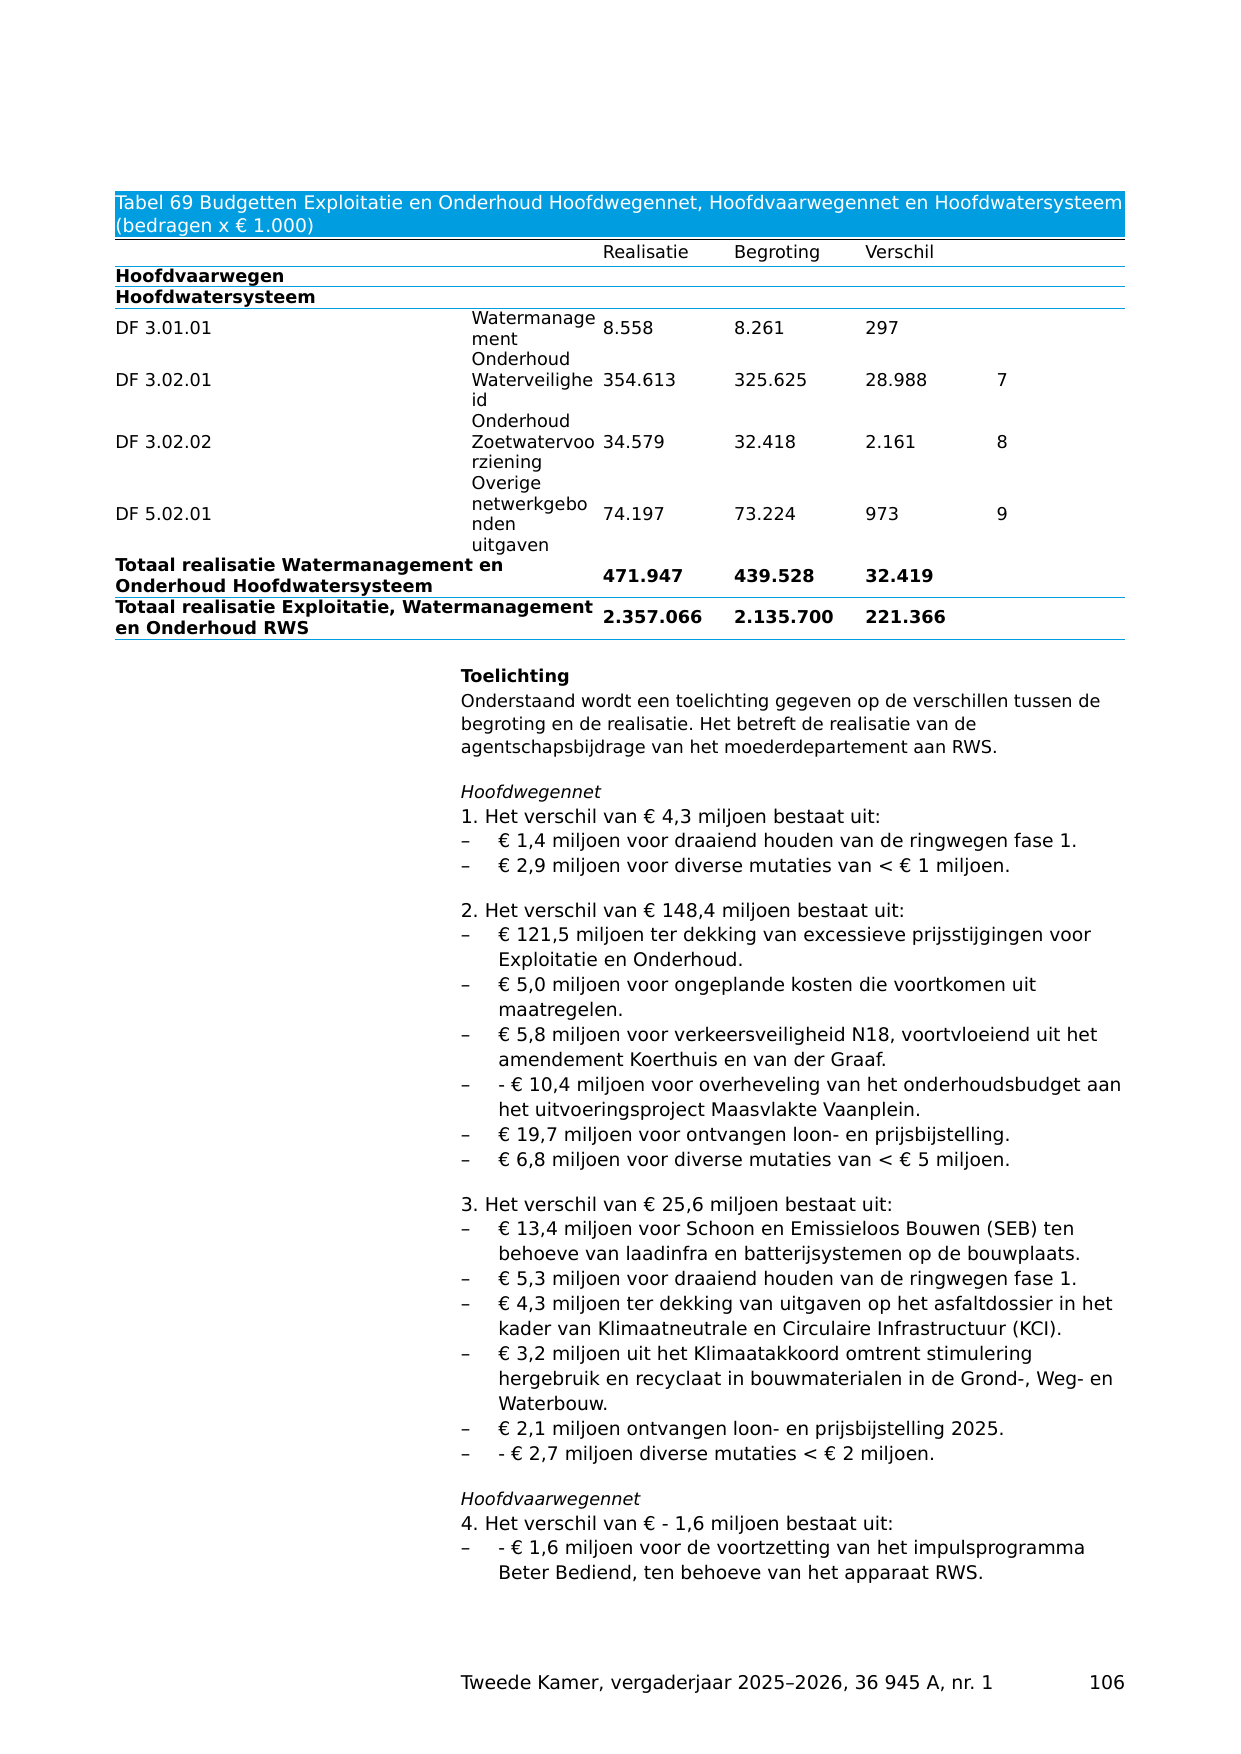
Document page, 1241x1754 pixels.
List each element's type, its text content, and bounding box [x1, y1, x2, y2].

table_cell [994, 287, 1125, 307]
list € 121,5 miljoen ter dekking van excessieve prijsstijgingen voor Exploitatie en Onderhoud. [461, 922, 1125, 972]
table_cell [731, 267, 862, 286]
table_cell [731, 287, 862, 307]
table_cell DF 5.02.01 [115, 473, 468, 555]
table_cell 325.625 [731, 349, 862, 411]
table_cell DF 3.02.01 [115, 349, 468, 411]
table_cell 2.161 [862, 411, 993, 473]
table_cell Totaal realisatie Exploitatie, Watermanagement en Onderhoud RWS [115, 598, 600, 638]
text 1. Het verschil van € 4,3 miljoen bestaat uit: [461, 806, 1125, 828]
table_cell Realisatie [600, 240, 731, 266]
list € 1,4 miljoen voor draaiend houden van de ringwegen fase 1. [461, 828, 1125, 853]
table_cell 7 [994, 349, 1125, 411]
table_cell 9 [994, 473, 1125, 555]
table_cell [469, 287, 600, 307]
list € 3,2 miljoen uit het Klimaatakkoord omtrent stimulering hergebruik en recyclaat in bouwmaterialen in de Grond-, Weg- en Waterbouw. [461, 1341, 1125, 1416]
table_cell Onderhoud Waterveiligheid [469, 349, 600, 411]
text 3. Het verschil van € 25,6 miljoen bestaat uit: [461, 1193, 1125, 1216]
list € 19,7 miljoen voor ontvangen loon- en prijsbijstelling. [461, 1122, 1125, 1147]
table_cell Watermanagement [469, 309, 600, 349]
text Hoofdwegennet [461, 781, 1125, 803]
table_cell [994, 240, 1125, 266]
text Hoofdvaarwegennet [461, 1487, 1125, 1510]
text 2. Het verschil van € 148,4 miljoen bestaat uit: [461, 899, 1125, 922]
table_cell 471.947 [600, 555, 731, 597]
list € 6,8 miljoen voor diverse mutaties van < € 5 miljoen. [461, 1147, 1125, 1172]
list € 4,3 miljoen ter dekking van uitgaven op het asfaltdossier in het kader van Klimaatneutrale en Circulaire Infrastructuur (KCI). [461, 1291, 1125, 1341]
list € 13,4 miljoen voor Schoon en Emissieloos Bouwen (SEB) ten behoeve van laadinfra en batterijsystemen op de bouwplaats. [461, 1216, 1125, 1266]
table_cell [994, 598, 1125, 638]
table_cell Totaal realisatie Watermanagement en Onderhoud Hoofdwatersysteem [115, 555, 600, 597]
list - € 2,7 miljoen diverse mutaties < € 2 miljoen. [461, 1441, 1125, 1466]
list € 5,0 miljoen voor ongeplande kosten die voortkomen uit maatregelen. [461, 972, 1125, 1022]
table_cell 973 [862, 473, 993, 555]
table_cell [994, 309, 1125, 349]
table_cell [600, 287, 731, 307]
table_cell [600, 267, 731, 286]
table_cell 221.366 [862, 598, 993, 638]
table_cell 28.988 [862, 349, 993, 411]
list € 5,8 miljoen voor verkeersveiligheid N18, voortvloeiend uit het amendement Koerthuis en van der Graaf. [461, 1022, 1125, 1072]
table_cell [862, 267, 993, 286]
list € 2,1 miljoen ontvangen loon- en prijsbijstelling 2025. [461, 1416, 1125, 1441]
table_cell [469, 240, 600, 266]
list € 2,9 miljoen voor diverse mutaties van < € 1 miljoen. [461, 853, 1125, 878]
list - € 10,4 miljoen voor overheveling van het onderhoudsbudget aan het uitvoeringsproject Maasvlakte Vaanplein. [461, 1072, 1125, 1122]
table_cell 297 [862, 309, 993, 349]
table_cell Begroting [731, 240, 862, 266]
text 4. Het verschil van € - 1,6 miljoen bestaat uit: [461, 1512, 1125, 1534]
list - € 1,6 miljoen voor de voortzetting van het impulsprogramma Beter Bediend, ten behoeve van het apparaat RWS. [461, 1534, 1125, 1584]
table_cell 32.419 [862, 555, 993, 597]
table_cell Verschil [862, 240, 993, 266]
table_cell 8.261 [731, 309, 862, 349]
table_cell 2.135.700 [731, 598, 862, 638]
table_cell 8.558 [600, 309, 731, 349]
table_cell 2.357.066 [600, 598, 731, 638]
table_cell DF 3.02.02 [115, 411, 468, 473]
table_cell 73.224 [731, 473, 862, 555]
table_cell [994, 555, 1125, 597]
table_cell 74.197 [600, 473, 731, 555]
text Toelichting [461, 664, 1125, 687]
text Onderstaand wordt een toelichting gegeven op de verschillen tussen de begroting en de realisatie. Het betreft de realisatie van de agentschapsbijdrage van het moederdepartement aan RWS. [461, 689, 1125, 758]
table_cell Onderhoud Zoetwatervoorziening [469, 411, 600, 473]
table_cell [115, 240, 468, 266]
table_cell Hoofdvaarwegen [115, 267, 600, 286]
table_cell 34.579 [600, 411, 731, 473]
table_cell DF 3.01.01 [115, 309, 468, 349]
list € 5,3 miljoen voor draaiend houden van de ringwegen fase 1. [461, 1266, 1125, 1291]
table_cell 32.418 [731, 411, 862, 473]
table_cell Hoofdwatersysteem [115, 287, 468, 307]
table_cell 439.528 [731, 555, 862, 597]
table_cell Overige netwerkgebonden uitgaven [469, 473, 600, 555]
table_cell 8 [994, 411, 1125, 473]
table_cell [994, 267, 1125, 286]
table_cell 354.613 [600, 349, 731, 411]
table_cell [862, 287, 993, 307]
